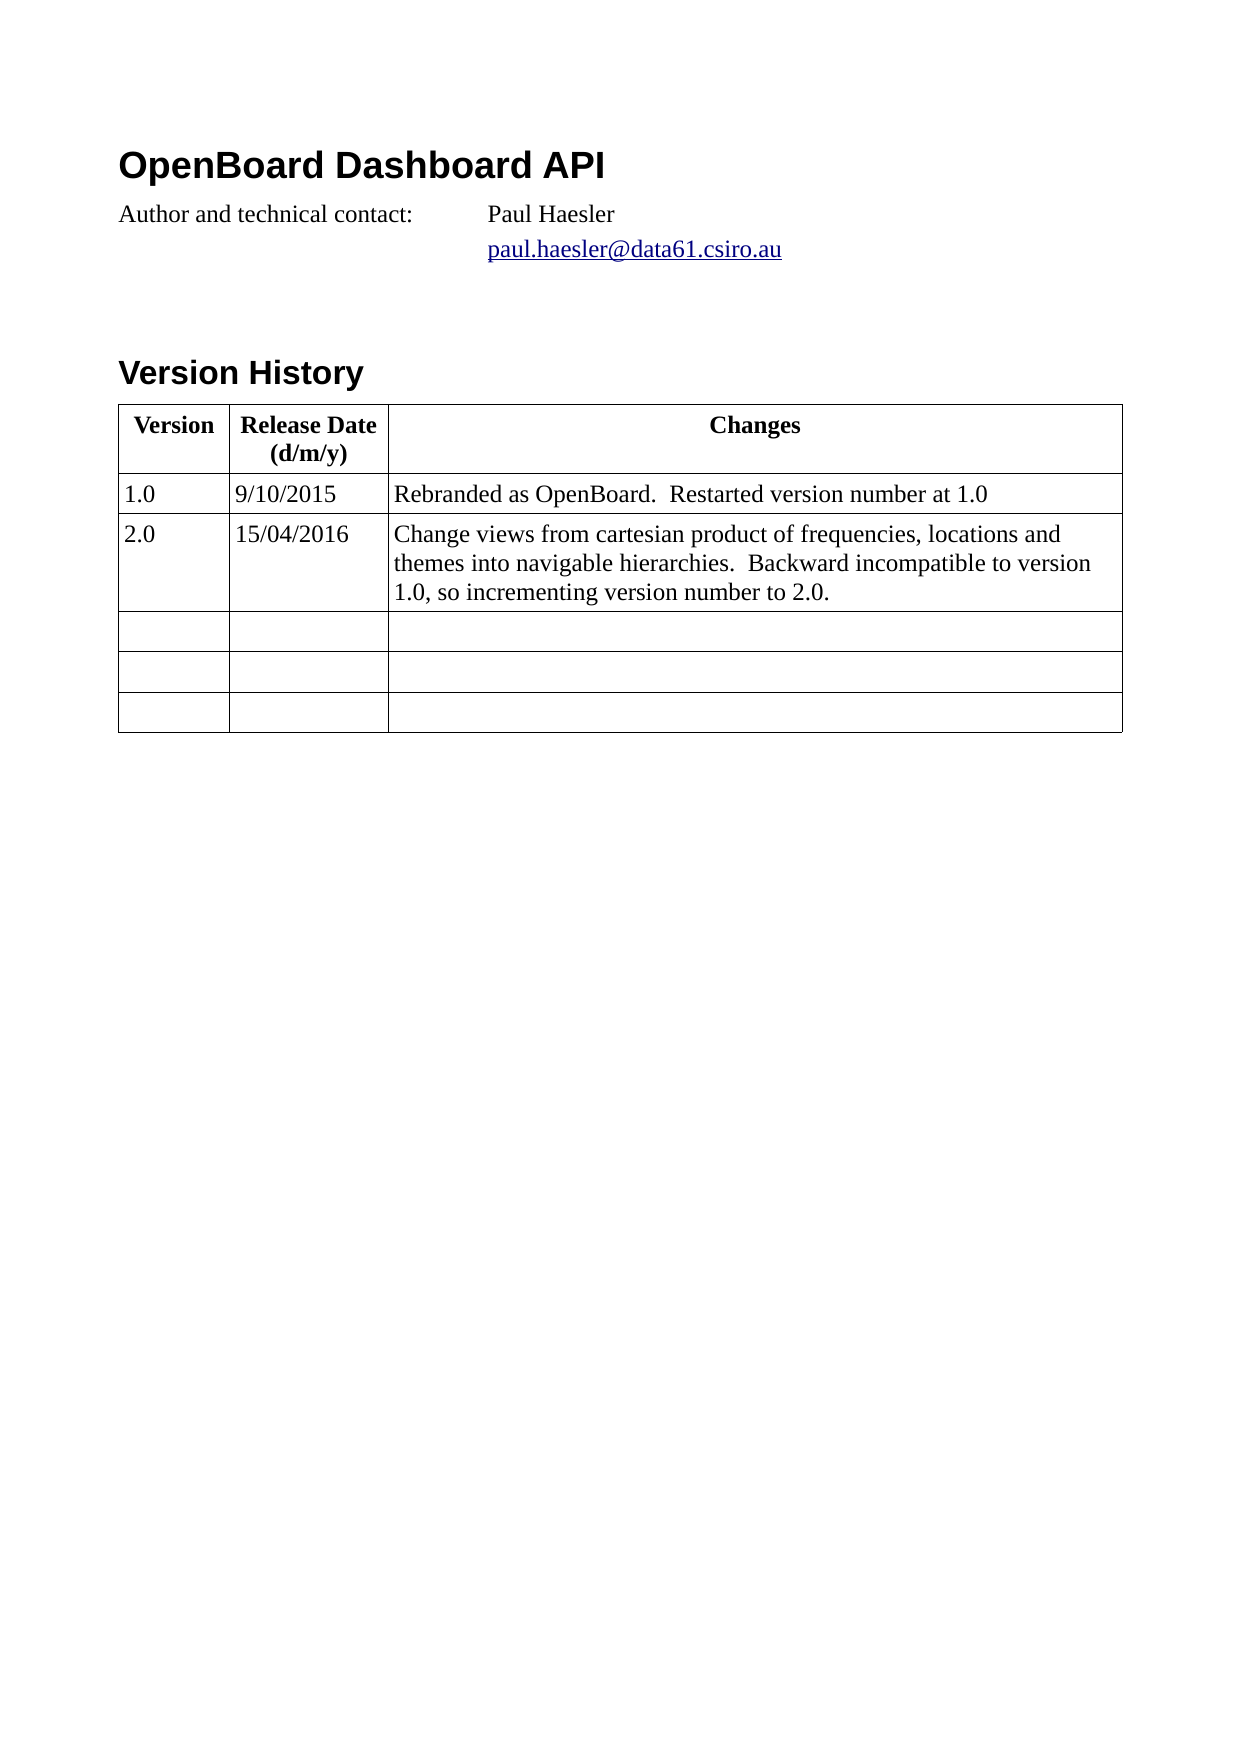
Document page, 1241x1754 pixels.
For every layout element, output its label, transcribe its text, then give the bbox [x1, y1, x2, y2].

subtitle OpenBoard Dashboard API [118, 143, 1122, 187]
table_cell 9/10/2015 [230, 474, 388, 513]
table_cell 1.0 [119, 474, 229, 513]
table_cell Change views from cartesian product of frequencies, locations and themes into navigable hierarchies. Backward incompatible to version 1.0, so incrementing version number to 2.0. [389, 514, 1122, 611]
table_header Version [119, 405, 229, 473]
table_cell [389, 612, 1122, 651]
table_cell 15/04/2016 [230, 514, 388, 611]
table_cell [389, 652, 1122, 692]
table_cell Rebranded as OpenBoard. Restarted version number at 1.0 [389, 474, 1122, 513]
table_header Changes [389, 405, 1122, 473]
table_cell [230, 612, 388, 651]
table_header Release Date (d/m/y) [230, 405, 388, 473]
table_cell [119, 612, 229, 651]
subtitle Author and technical contact: Paul Haesler paul.haesler@data61.csiro.au [118, 199, 1122, 262]
table_cell 2.0 [119, 514, 229, 611]
table_cell [230, 652, 388, 692]
table_cell [119, 652, 229, 692]
table_cell [389, 693, 1122, 732]
subtitle Version History [118, 353, 1122, 391]
table_cell [119, 693, 229, 732]
table_cell [230, 693, 388, 732]
